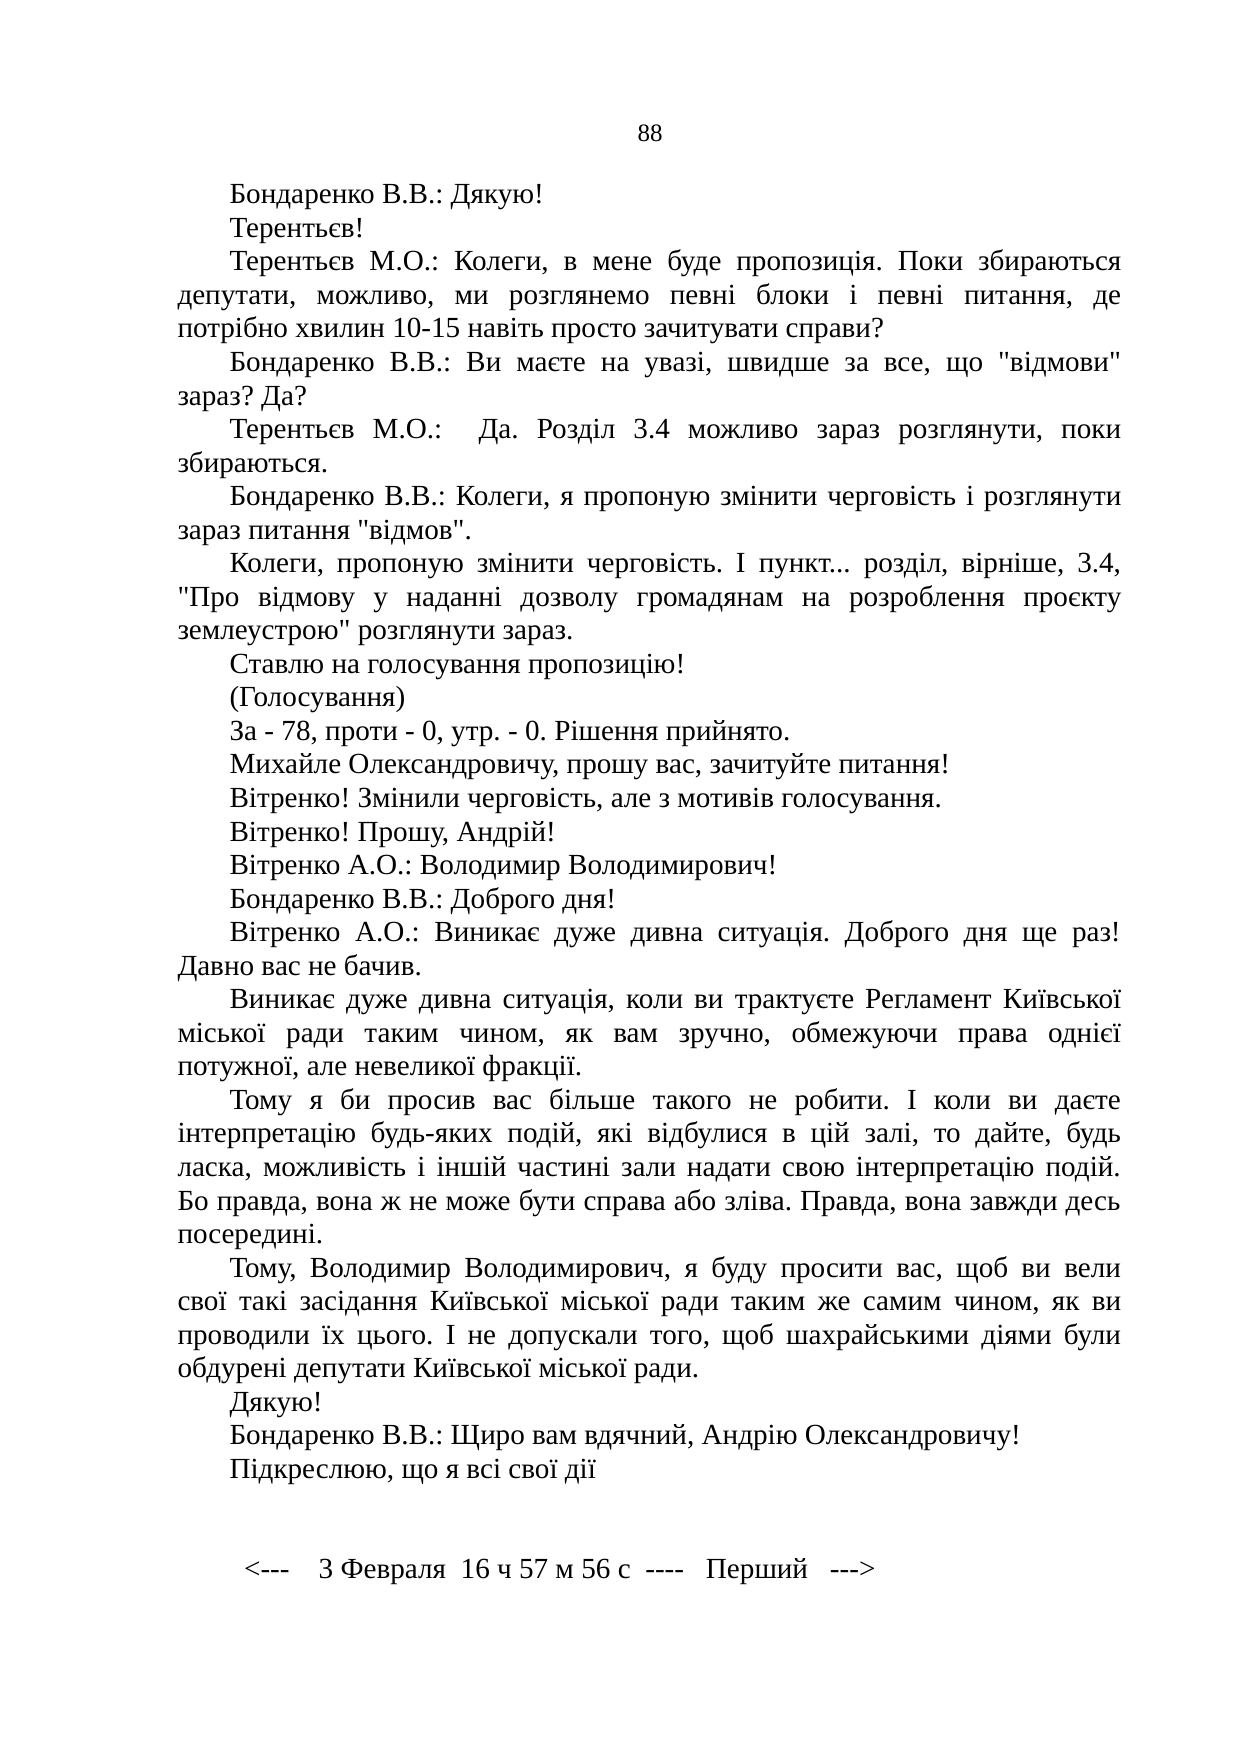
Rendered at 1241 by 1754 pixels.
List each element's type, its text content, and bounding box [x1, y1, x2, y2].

text За - 78, проти - 0, утр. - 0. Рішення прийнято. [177, 713, 1122, 747]
text Ставлю на голосування пропозицію! [177, 646, 1122, 679]
text Вітренко! Прошу, Андрій! [177, 814, 1122, 847]
text (Голосування) [177, 679, 1122, 713]
text Бондаренко В.В.: Щиро вам вдячний, Андрію Олександровичу! [177, 1417, 1122, 1451]
text Дякую! [177, 1384, 1122, 1417]
text Терентьєв М.О.: Да. Розділ 3.4 можливо зараз розглянути, поки збираються. [177, 411, 1122, 478]
text <--- 3 Февраля 16 ч 57 м 56 с ---- Перший ---> [177, 1552, 1122, 1585]
text Терентьєв М.О.: Колеги, в мене буде пропозиція. Поки збираються депутати, можливо, ми розглянемо певні блоки і певні питання, де потрібно хвилин 10-15 навіть просто зачитувати справи? [177, 243, 1122, 344]
text Михайле Олександровичу, прошу вас, зачитуйте питання! [177, 747, 1122, 780]
text Тому, Володимир Володимирович, я буду просити вас, щоб ви вели свої такі засідання Київської міської ради таким же самим чином, як ви проводили їх цього. І не допускали того, щоб шахрайськими діями були обдурені депутати Київської міської ради. [177, 1250, 1122, 1384]
text Вітренко А.О.: Виникає дуже дивна ситуація. Доброго дня ще раз! Давно вас не бачив. [177, 914, 1122, 981]
text Бондаренко В.В.: Ви маєте на увазі, швидше за все, що "відмови" зараз? Да? [177, 344, 1122, 411]
text Вітренко А.О.: Володимир Володимирович! [177, 847, 1122, 881]
text Підкреслюю, що я всі свої дії [177, 1451, 1122, 1484]
text Вітренко! Змінили черговість, але з мотивів голосування. [177, 780, 1122, 814]
text Бондаренко В.В.: Колеги, я пропоную змінити черговість і розглянути зараз питання "відмов". [177, 478, 1122, 545]
text Терентьєв! [177, 210, 1122, 243]
text Виникає дуже дивна ситуація, коли ви трактуєте Регламент Київської міської ради таким чином, як вам зручно, обмежуючи права однієї потужної, але невеликої фракції. [177, 981, 1122, 1082]
text Бондаренко В.В.: Доброго дня! [177, 881, 1122, 914]
text Бондаренко В.В.: Дякую! [177, 176, 1122, 210]
text Тому я би просив вас більше такого не робити. І коли ви даєте інтерпретацію будь-яких подій, які відбулися в цій залі, то дайте, будь ласка, можливість і іншій частині зали надати свою інтерпретацію подій. Бо правда, вона ж не може бути справа або зліва. Правда, вона завжди десь посередині. [177, 1082, 1122, 1250]
text Колеги, пропоную змінити черговість. І пункт... розділ, вірніше, 3.4, "Про відмову у наданні дозволу громадянам на розроблення проєкту землеустрою" розглянути зараз. [177, 545, 1122, 646]
